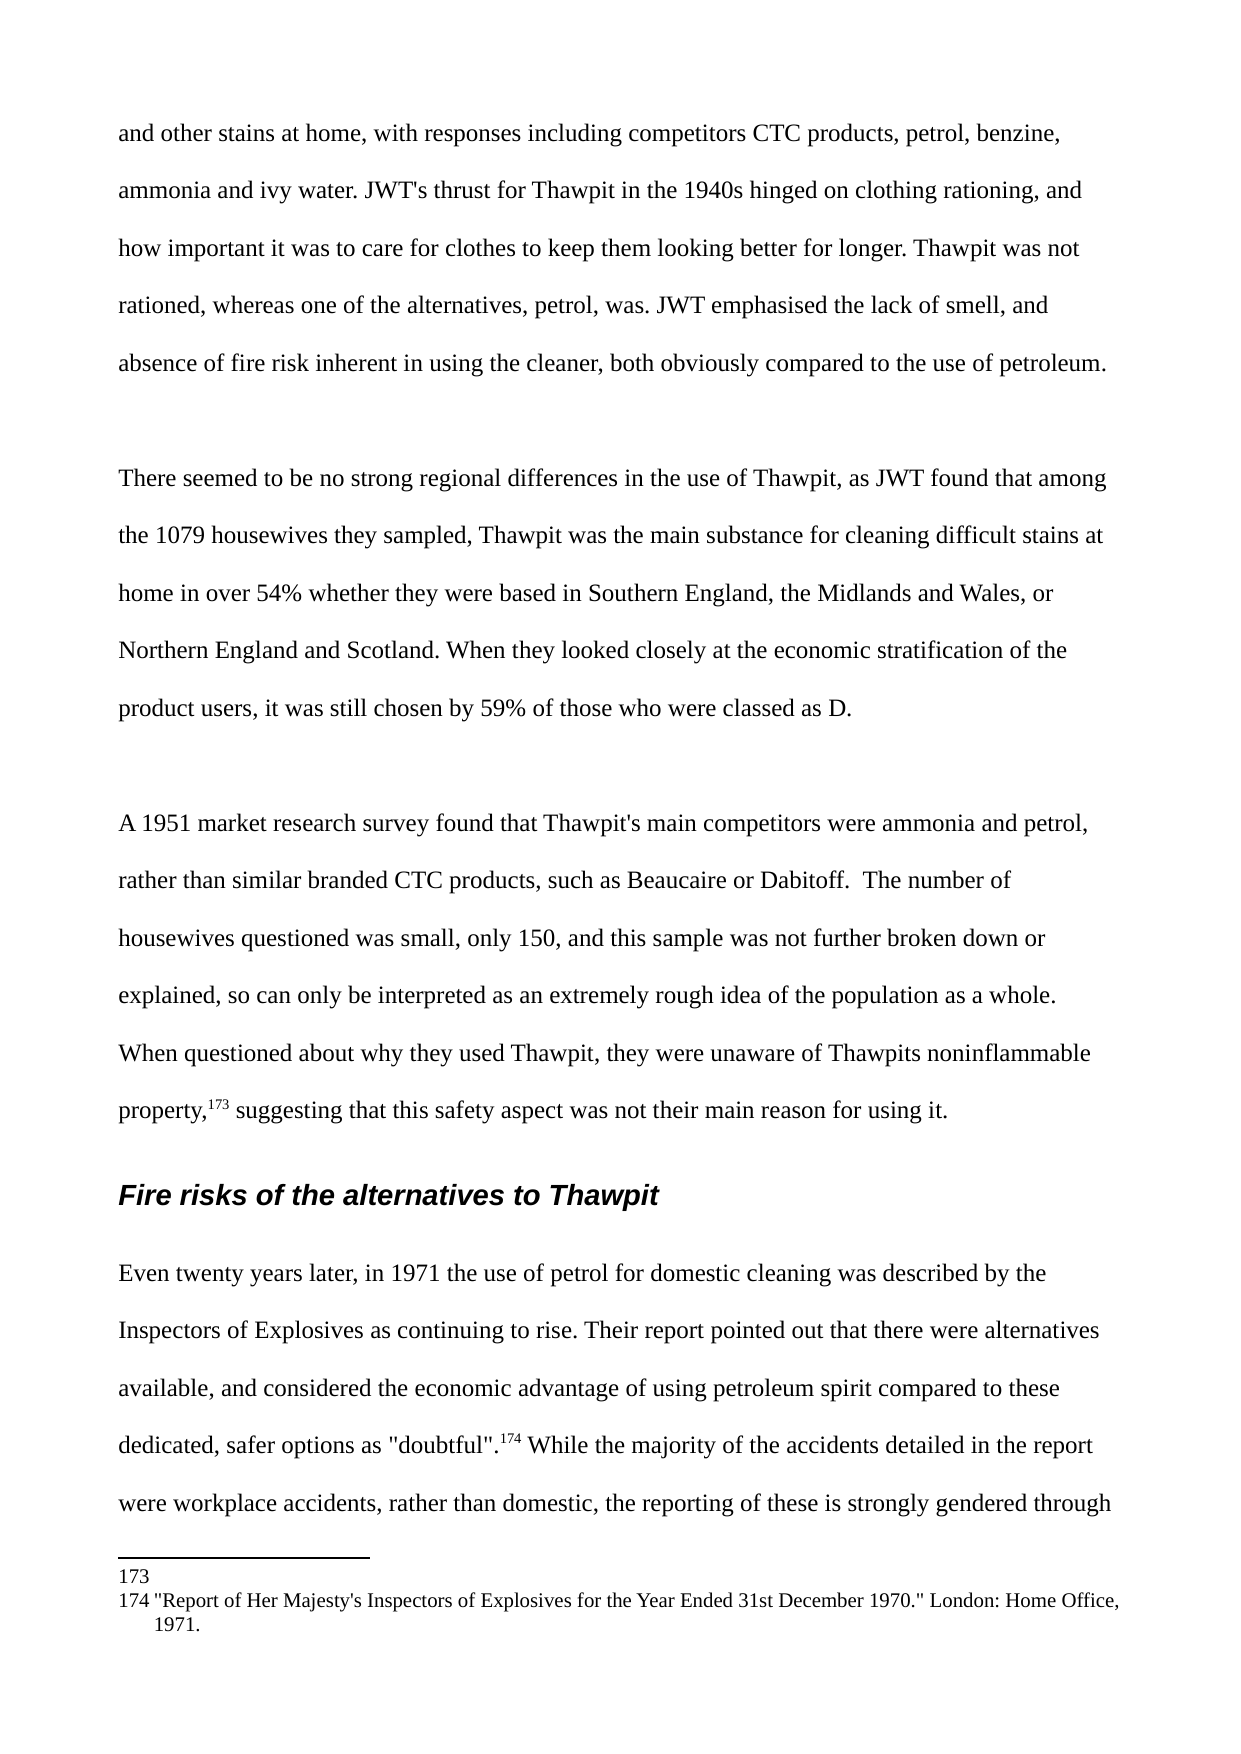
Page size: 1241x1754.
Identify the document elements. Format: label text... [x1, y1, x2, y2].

text Even twenty years later, in 1971 the use of petrol for domestic cleaning was described by the Inspectors of Explosives as continuing to rise. Their report pointed out that there were alternatives available, and considered the economic advantage of using petroleum spirit compared to these dedicated, safer options as "doubtful". While the majority of the accidents detailed in the report were workplace accidents, rather than domestic, the reporting of these is strongly gendered through [118, 1258, 1122, 1516]
subtitle Fire risks of the alternatives to Thawpit [118, 1178, 1122, 1212]
text and other stains at home, with responses including competitors CTC products, petrol, benzine, ammonia and ivy water. JWT's thrust for Thawpit in the 1940s hinged on clothing rationing, and how important it was to care for clothes to keep them looking better for longer. Thawpit was not rationed, whereas one of the alternatives, petrol, was. JWT emphasised the lack of smell, and absence of fire risk inherent in using the cleaner, both obviously compared to the use of petroleum. [118, 118, 1122, 377]
text A 1951 market research survey found that Thawpit's main competitors were ammonia and petrol, rather than similar branded CTC products, such as Beaucaire or Dabitoff. The number of housewives questioned was small, only 150, and this sample was not further broken down or explained, so can only be interpreted as an extremely rough idea of the population as a whole. When questioned about why they used Thawpit, they were unaware of Thawpits noninflammable property, suggesting that this safety aspect was not their main reason for using it. [118, 808, 1122, 1124]
text "Report of Her Majesty's Inspectors of Explosives for the Year Ended 31st December 1970." London: Home Office, 1971. [118, 1588, 1122, 1636]
text There seemed to be no strong regional differences in the use of Thawpit, as JWT found that among the 1079 housewives they sampled, Thawpit was the main substance for cleaning difficult stains at home in over 54% whether they were based in Southern England, the Midlands and Wales, or Northern England and Scotland. When they looked closely at the economic stratification of the product users, it was still chosen by 59% of those who were classed as D. [118, 463, 1122, 722]
